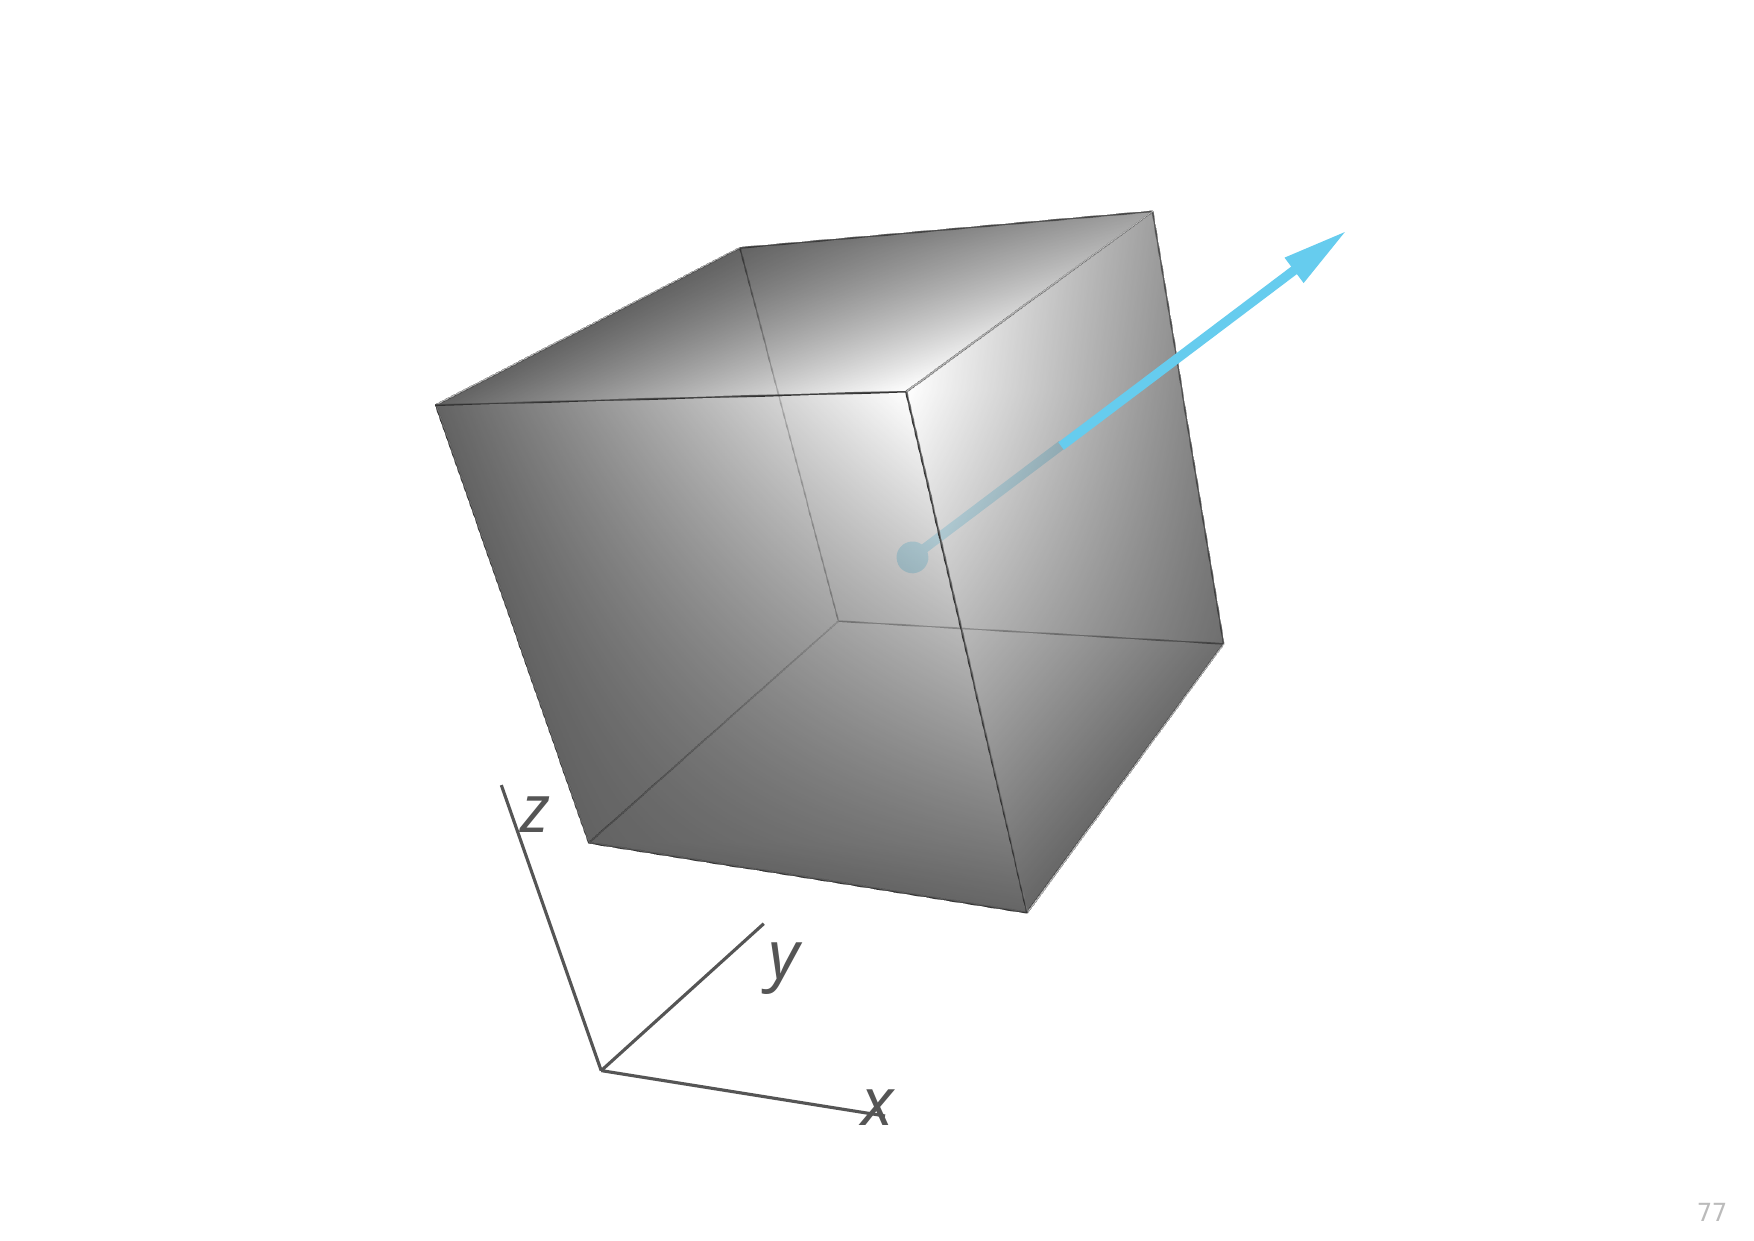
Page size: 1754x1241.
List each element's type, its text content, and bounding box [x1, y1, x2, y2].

text_box x [847, 1047, 888, 1129]
text_box z [506, 753, 545, 836]
text_box y [753, 899, 795, 982]
